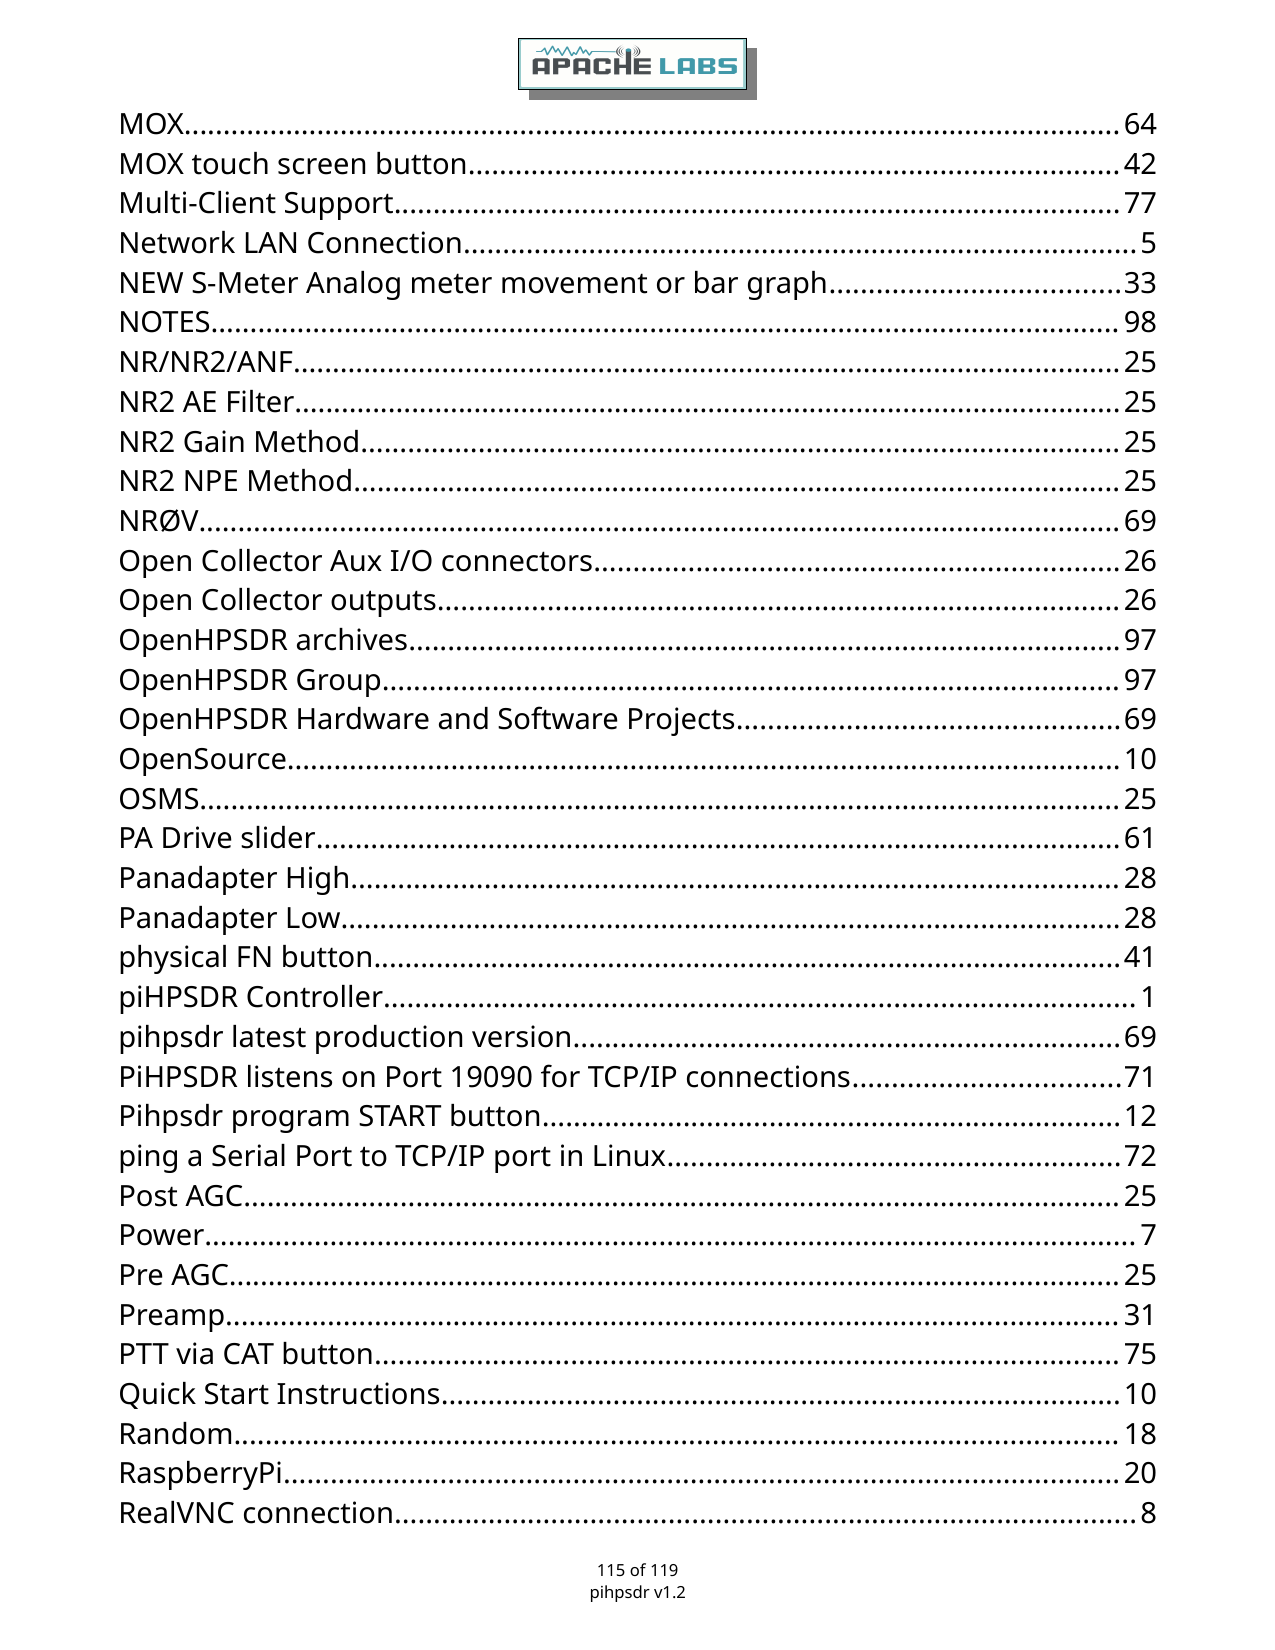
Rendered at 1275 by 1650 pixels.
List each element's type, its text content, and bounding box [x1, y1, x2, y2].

text OSMS 25 [118, 778, 1157, 818]
text Network LAN Connection 5 [118, 222, 1157, 262]
text Pihpsdr program START button 12 [118, 1096, 1157, 1135]
text Preamp 31 [118, 1294, 1157, 1334]
text Quick Start Instructions 10 [118, 1373, 1157, 1413]
text physical FN button 41 [118, 937, 1157, 976]
text OpenHPSDR Group 97 [118, 659, 1157, 699]
text ping a Serial Port to TCP/IP port in Linux 72 [118, 1135, 1157, 1175]
text MOX 64 [118, 103, 1157, 143]
picture [521, 40, 744, 87]
text RaspberryPi 20 [118, 1453, 1157, 1492]
text MOX touch screen button 42 [118, 143, 1157, 183]
text Multi-Client Support 77 [118, 183, 1157, 222]
text NR2 NPE Method 25 [118, 461, 1157, 500]
text NRØV 69 [118, 500, 1157, 540]
text Panadapter High 28 [118, 857, 1157, 897]
text Post AGC 25 [118, 1175, 1157, 1214]
text RealVNC connection 8 [118, 1492, 1157, 1532]
text OpenHPSDR Hardware and Software Projects 69 [118, 699, 1157, 738]
text pihpsdr latest production version 69 [118, 1016, 1157, 1056]
text NR/NR2/ANF 25 [118, 341, 1157, 381]
text PA Drive slider 61 [118, 818, 1157, 857]
text NOTES 98 [118, 302, 1157, 341]
text OpenSource 10 [118, 738, 1157, 778]
text Random 18 [118, 1413, 1157, 1453]
text OpenHPSDR archives 97 [118, 619, 1157, 659]
text piHPSDR Controller 1 [118, 976, 1157, 1016]
text NR2 AE Filter 25 [118, 381, 1157, 421]
text Panadapter Low 28 [118, 897, 1157, 937]
text Power 7 [118, 1214, 1157, 1254]
text Pre AGC 25 [118, 1254, 1157, 1294]
text PiHPSDR listens on Port 19090 for TCP/IP connections 71 [118, 1056, 1157, 1096]
text NEW S-Meter Analog meter movement or bar graph 33 [118, 262, 1157, 302]
text Open Collector outputs 26 [118, 579, 1157, 619]
text PTT via CAT button 75 [118, 1334, 1157, 1373]
text NR2 Gain Method 25 [118, 421, 1157, 461]
text Open Collector Aux I/O connectors 26 [118, 540, 1157, 579]
